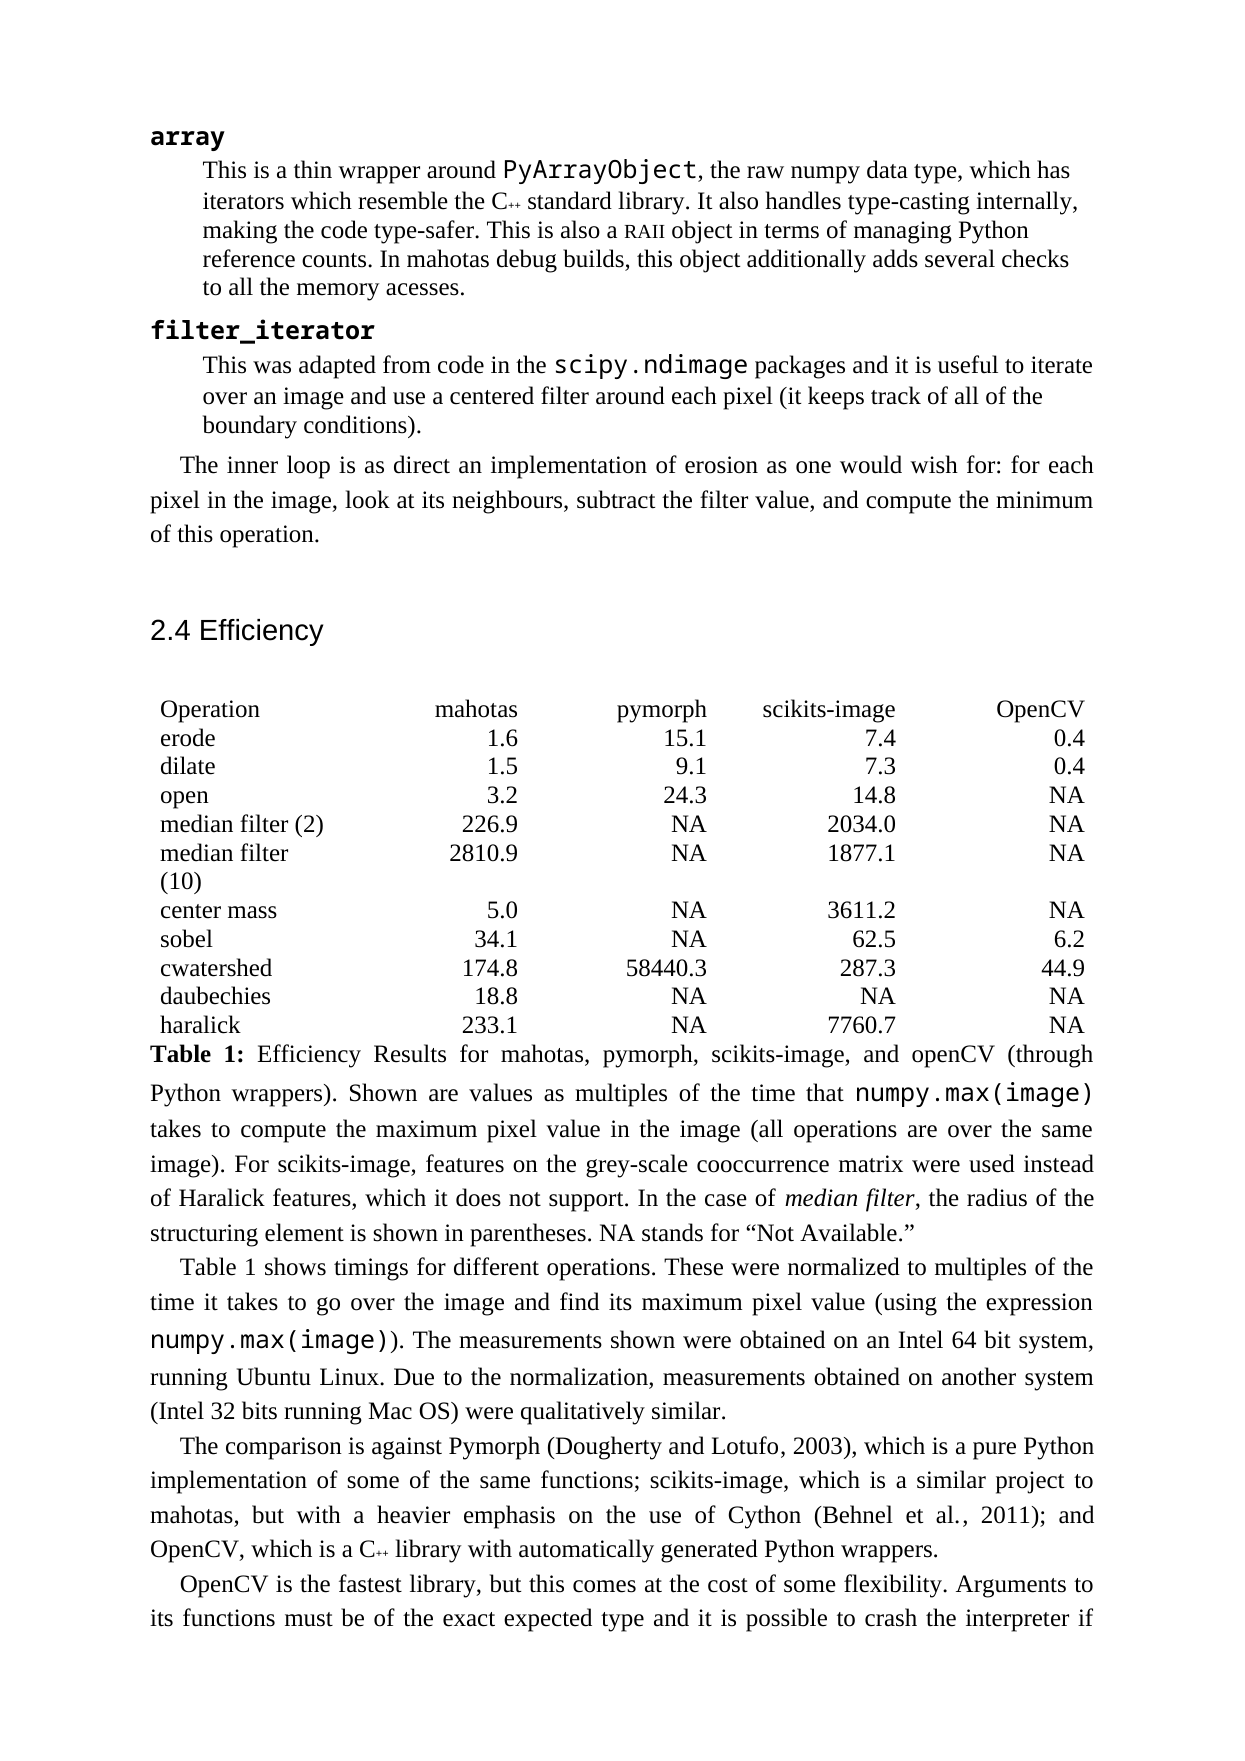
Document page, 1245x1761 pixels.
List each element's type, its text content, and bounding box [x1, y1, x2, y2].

table_cell 34.1 [339, 924, 528, 953]
table_cell 15.1 [528, 723, 717, 751]
table_cell 287.3 [717, 953, 906, 981]
table_cell 14.8 [717, 780, 906, 809]
subtitle filter_iterator [150, 313, 1095, 347]
table_cell 5.0 [339, 895, 528, 924]
table_cell NA [906, 809, 1095, 838]
table_cell 7.3 [717, 751, 906, 780]
text The inner loop is as direct an implementation of erosion as one would wish for: for each pixel in the image, look at its neighbours, subtract the filter value, and compute the minimum of this operation. [150, 450, 1095, 548]
table_cell 3.2 [339, 780, 528, 809]
table_cell 44.9 [906, 953, 1095, 981]
table_cell 7.4 [717, 723, 906, 751]
table_cell 6.2 [906, 924, 1095, 953]
table_cell 9.1 [528, 751, 717, 780]
list This was adapted from code in the scipy.ndimage packages and it is useful to iterate over an image and use a centered filter around each pixel (it keeps track of all of the boundary conditions). [202, 347, 1095, 439]
table_cell 2810.9 [339, 838, 528, 895]
table_cell 1877.1 [717, 838, 906, 895]
table_cell NA [528, 981, 717, 1010]
table_cell daubechies [150, 981, 339, 1010]
table_cell 0.4 [906, 723, 1095, 751]
table_cell 3611.2 [717, 895, 906, 924]
table_header mahotas [339, 694, 528, 723]
table_cell NA [528, 895, 717, 924]
table_cell median filter (10) [150, 838, 339, 895]
table_cell 226.9 [339, 809, 528, 838]
table_cell NA [906, 1010, 1095, 1039]
table_cell 1.6 [339, 723, 528, 751]
table_cell sobel [150, 924, 339, 953]
table_cell NA [528, 809, 717, 838]
table_cell 18.8 [339, 981, 528, 1010]
table_cell NA [528, 838, 717, 895]
subtitle 2.4 Efficiency [150, 613, 1095, 647]
table_cell median filter (2) [150, 809, 339, 838]
table_header pymorph [528, 694, 717, 723]
table_cell NA [906, 895, 1095, 924]
table_cell cwatershed [150, 953, 339, 981]
table_cell open [150, 780, 339, 809]
table_cell 58440.3 [528, 953, 717, 981]
table_cell haralick [150, 1010, 339, 1039]
table_cell NA [528, 1010, 717, 1039]
text The comparison is against Pymorph (Dougherty and Lotufo, 2003), which is a pure Python implementation of some of the same functions; scikits-image, which is a similar project to mahotas, but with a heavier emphasis on the use of Cython (Behnel et al., 2011); and OpenCV, which is a C++ library with automatically generated Python wrappers. [150, 1431, 1095, 1563]
table_cell erode [150, 723, 339, 751]
table_cell NA [906, 780, 1095, 809]
table_cell center mass [150, 895, 339, 924]
table_cell 24.3 [528, 780, 717, 809]
text Table 1: Efficiency Results for mahotas, pymorph, scikits-image, and openCV (through Python wrappers). Shown are values as multiples of the time that numpy.max(image) takes to compute the maximum pixel value in the image (all operations are over the same image). For scikits-image, features on the grey-scale cooccurrence matrix were used instead of Haralick features, which it does not support. In the case of median filter, the radius of the structuring element is shown in parentheses. NA stands for “Not Available.” [150, 1039, 1095, 1246]
table_cell 1.5 [339, 751, 528, 780]
table_header OpenCV [906, 694, 1095, 723]
subtitle array [150, 118, 1095, 152]
table_cell NA [717, 981, 906, 1010]
table_cell 2034.0 [717, 809, 906, 838]
table_cell NA [906, 981, 1095, 1010]
table_header Operation [150, 694, 339, 723]
table_cell 233.1 [339, 1010, 528, 1039]
list This is a thin wrapper around PyArrayObject, the raw numpy data type, which has iterators which resemble the C++ standard library. It also handles type-casting internally, making the code type-safer. This is also a raii object in terms of managing Python reference counts. In mahotas debug builds, this object additionally adds several checks to all the memory acesses. [202, 152, 1095, 301]
table_cell NA [528, 924, 717, 953]
table_header scikits-image [717, 694, 906, 723]
table_cell dilate [150, 751, 339, 780]
table_cell 0.4 [906, 751, 1095, 780]
text Table 1 shows timings for different operations. These were normalized to multiples of the time it takes to go over the image and find its maximum pixel value (using the expression numpy.max(image)). The measurements shown were obtained on an Intel 64 bit system, running Ubuntu Linux. Due to the normalization, measurements obtained on another system (Intel 32 bits running Mac OS) were qualitatively similar. [150, 1252, 1095, 1425]
table_cell 7760.7 [717, 1010, 906, 1039]
table_cell 174.8 [339, 953, 528, 981]
text OpenCV is the fastest library, but this comes at the cost of some flexibility. Arguments to its functions must be of the exact expected type and it is possible to crash the interpreter if [150, 1569, 1095, 1632]
table_cell NA [906, 838, 1095, 895]
table_cell 62.5 [717, 924, 906, 953]
